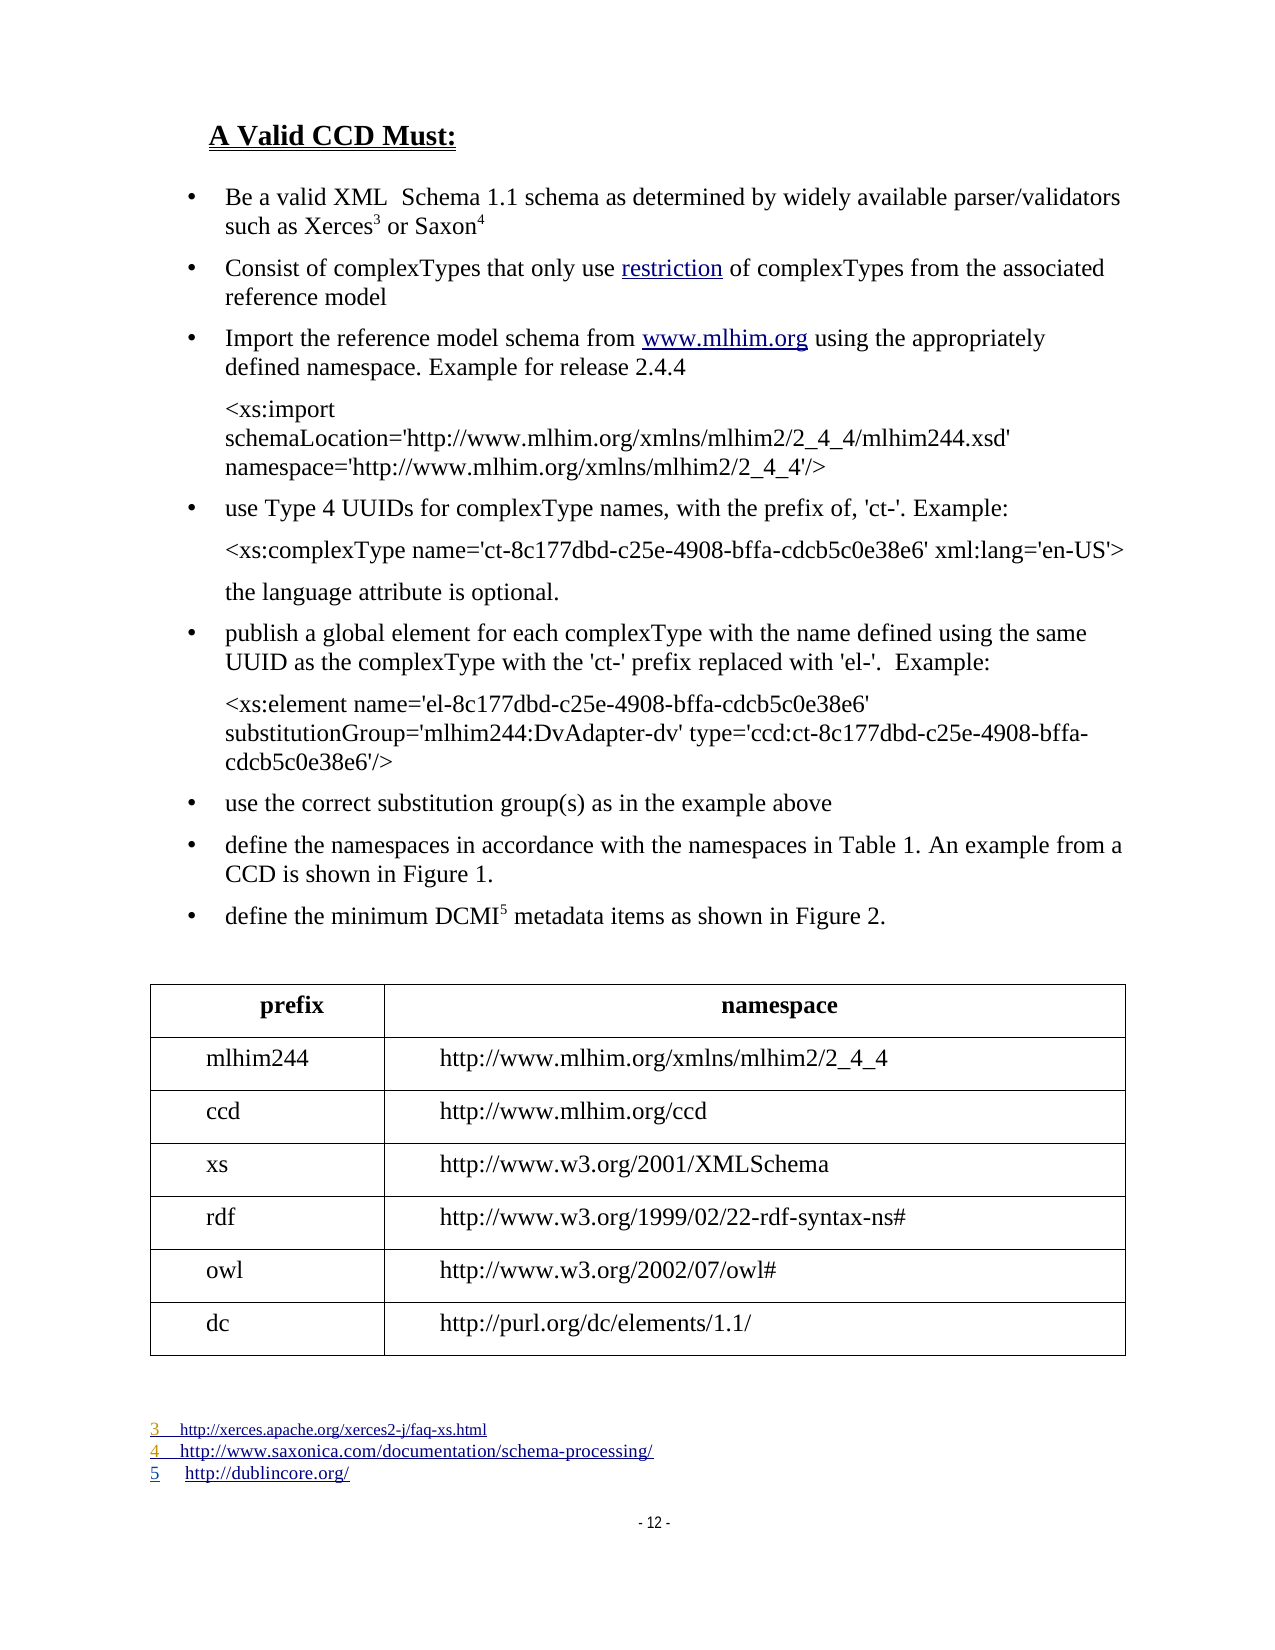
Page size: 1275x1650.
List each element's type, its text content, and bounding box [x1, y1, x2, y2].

list use Type 4 UUIDs for complexType names, with the prefix of, 'ct-'. Example: [187, 493, 1125, 522]
list <xs:import schemaLocation='http://www.mlhim.org/xmlns/mlhim2/2_4_4/mlhim244.xsd' namespace='http://www.mlhim.org/xmlns/mlhim2/2_4_4'/> [187, 394, 1125, 481]
table_cell xs [151, 1144, 384, 1196]
table_cell http://purl.org/dc/elements/1.1/ [385, 1303, 1125, 1355]
list the language attribute is optional. [187, 576, 1125, 606]
table_cell ccd [151, 1091, 384, 1143]
table_cell owl [151, 1250, 384, 1302]
list <xs:complexType name='ct-8c177dbd-c25e-4908-bffa-cdcb5c0e38e6' xml:lang='en-US'> [187, 535, 1125, 564]
list Import the reference model schema from www.mlhim.org using the appropriately defined namespace. Example for release 2.4.4 [187, 323, 1125, 381]
table_cell http://www.w3.org/2002/07/owl# [385, 1250, 1125, 1302]
list http://xerces.apache.org/xerces2-j/faq-xs.html [150, 1417, 1125, 1439]
list http://dublincore.org/ [150, 1461, 1125, 1483]
list define the minimum DCMI metadata items as shown in Figure 2. [187, 901, 1125, 929]
subtitle A Valid CCD Must: [150, 118, 1125, 152]
table_cell http://www.mlhim.org/xmlns/mlhim2/2_4_4 [385, 1038, 1125, 1090]
list Be a valid XML Schema 1.1 schema as determined by widely available parser/validators such as Xerces or Saxon [187, 182, 1125, 240]
list define the namespaces in accordance with the namespaces in Table 1. An example from a CCD is shown in Figure 1. [187, 830, 1125, 888]
table_cell dc [151, 1303, 384, 1355]
list use the correct substitution group(s) as in the example above [187, 788, 1125, 817]
list publish a global element for each complexType with the name defined using the same UUID as the complexType with the 'ct-' prefix replaced with 'el-'. Example: [187, 618, 1125, 676]
list <xs:element name='el-8c177dbd-c25e-4908-bffa-cdcb5c0e38e6' substitutionGroup='mlhim244:DvAdapter-dv' type='ccd:ct-8c177dbd-c25e-4908-bffa-cdcb5c0e38e6'/> [187, 689, 1125, 776]
table_header prefix [151, 985, 384, 1037]
table_cell mlhim244 [151, 1038, 384, 1090]
table_cell http://www.w3.org/2001/XMLSchema [385, 1144, 1125, 1196]
table_cell http://www.w3.org/1999/02/22-rdf-syntax-ns# [385, 1197, 1125, 1249]
table_cell http://www.mlhim.org/ccd [385, 1091, 1125, 1143]
list http://www.saxonica.com/documentation/schema-processing/ [150, 1439, 1125, 1461]
table_header namespace [385, 985, 1125, 1037]
list Consist of complexTypes that only use restriction of complexTypes from the associated reference model [187, 252, 1125, 311]
table_cell rdf [151, 1197, 384, 1249]
